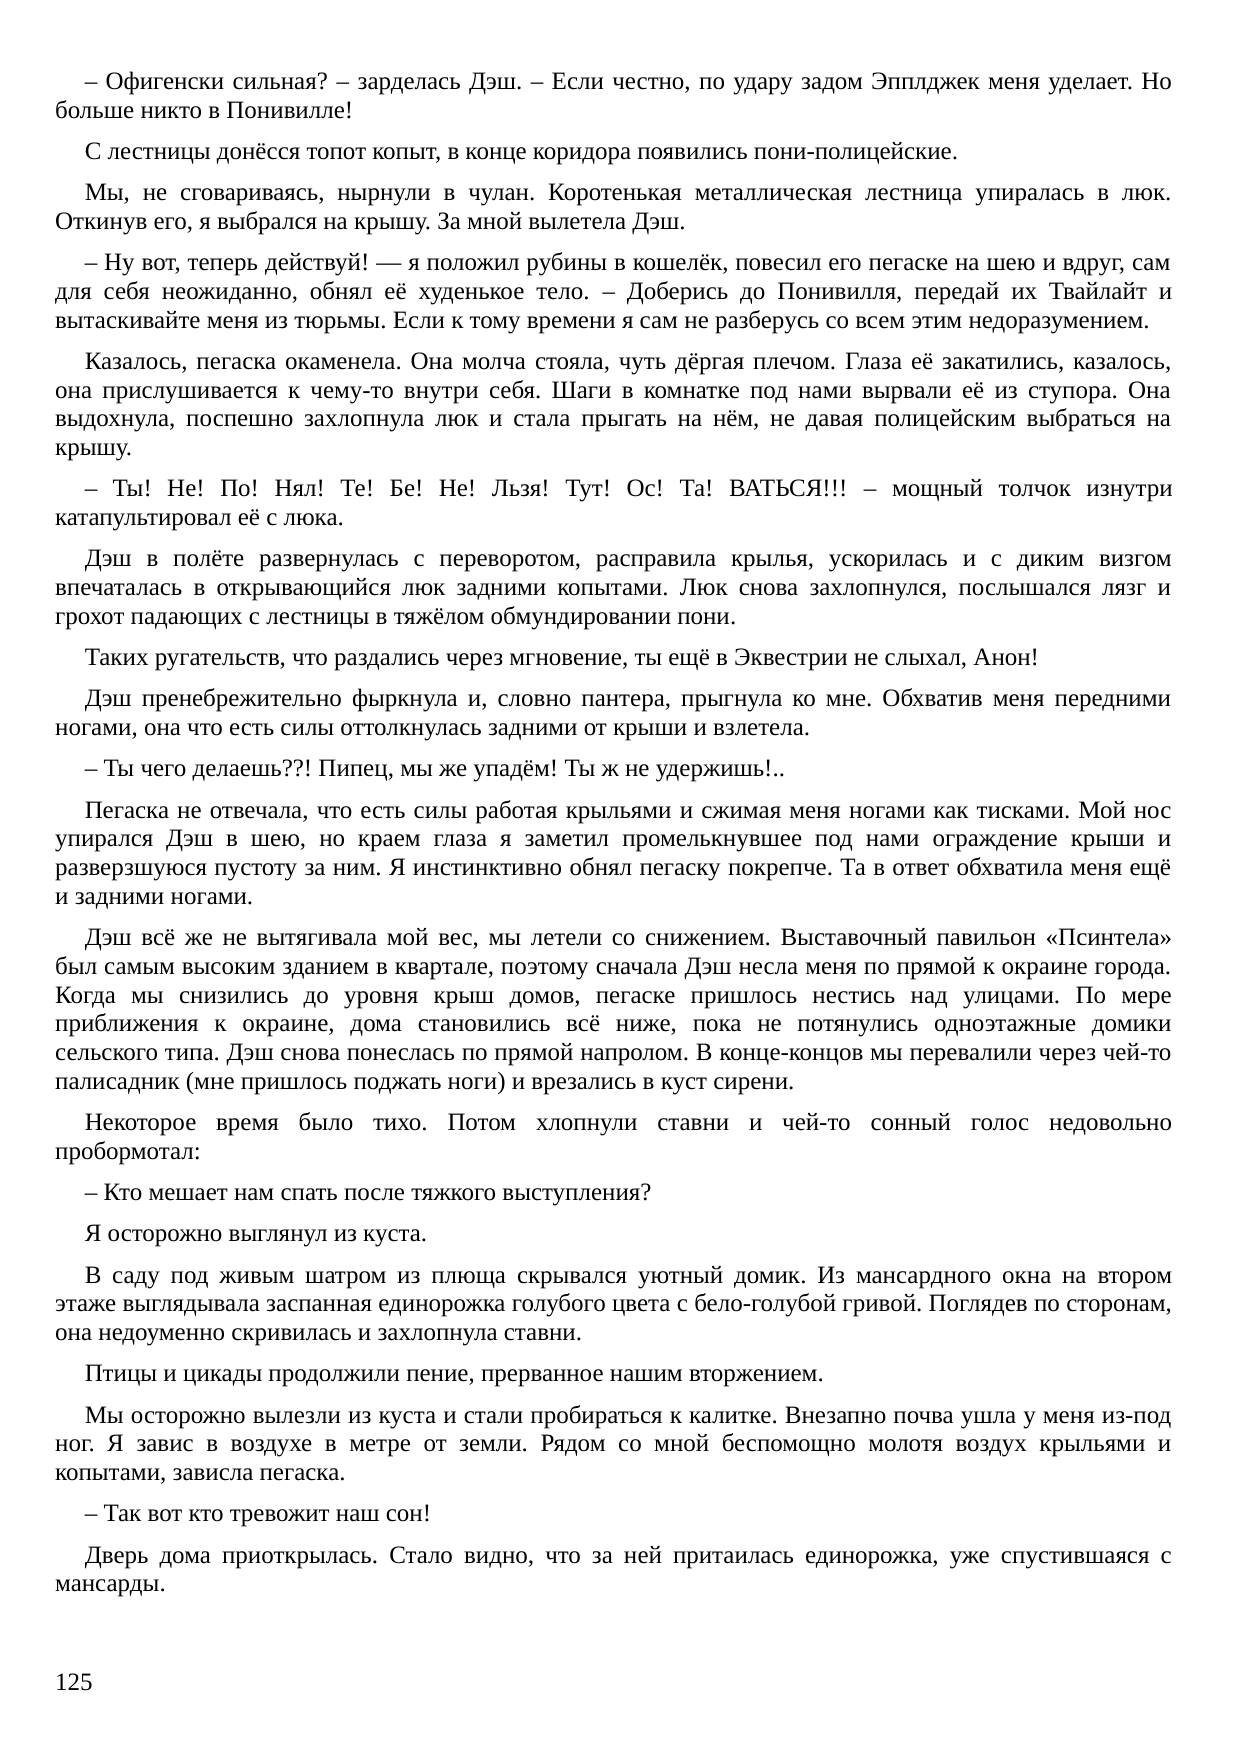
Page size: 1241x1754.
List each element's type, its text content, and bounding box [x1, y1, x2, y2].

text Дэш всё же не вытягивала мой вес, мы летели со снижением. Выставочный павильон «Псинтела» был самым высоким зданием в квартале, поэтому сначала Дэш несла меня по прямой к окраине города. Когда мы снизились до уровня крыш домов, пегаске пришлось нестись над улицами. По мере приближения к окраине, дома становились всё ниже, пока не потянулись одноэтажные домики сельского типа. Дэш снова понеслась по прямой напролом. В конце-концов мы перевалили через чей-то палисадник (мне пришлось поджать ноги) и врезались в куст сирени. [55, 922, 1173, 1095]
text Дверь дома приоткрылась. Стало видно, что за ней притаилась единорожка, уже спустившаяся с мансарды. [55, 1540, 1173, 1597]
text – Так вот кто тревожит наш сон! [55, 1498, 1173, 1527]
text Казалось, пегаска окаменела. Она молча стояла, чуть дёргая плечом. Глаза её закатились, казалось, она прислушивается к чему-то внутри себя. Шаги в комнатке под нами вырвали её из ступора. Она выдохнула, поспешно захлопнула люк и стала прыгать на нём, не давая полицейским выбраться на крышу. [55, 346, 1173, 461]
text С лестницы донёсся топот копыт, в конце коридора появились пони-полицейские. [55, 136, 1173, 165]
text Я осторожно выглянул из куста. [55, 1218, 1173, 1247]
text Пегаска не отвечала, что есть силы работая крыльями и сжимая меня ногами как тисками. Мой нос упирался Дэш в шею, но краем глаза я заметил промелькнувшее под нами ограждение крыши и разверзшуюся пустоту за ним. Я инстинктивно обнял пегаску покрепче. Та в ответ обхватила меня ещё и задними ногами. [55, 795, 1173, 910]
text В саду под живым шатром из плюща скрывался уютный домик. Из мансардного окна на втором этаже выглядывала заспанная единорожка голубого цвета с бело-голубой гривой. Поглядев по сторонам, она недоуменно скривилась и захлопнула ставни. [55, 1260, 1173, 1346]
text – Кто мешает нам спать после тяжкого выступления? [55, 1177, 1173, 1206]
text – Ты чего делаешь??! Пипец, мы же упадём! Ты ж не удержишь!.. [55, 753, 1173, 782]
text – Офигенски сильная? – зарделась Дэш. – Если честно, по удару задом Эпплджек меня уделает. Но больше никто в Понивилле! [55, 66, 1173, 123]
text Таких ругательств, что раздались через мгновение, ты ещё в Эквестрии не слыхал, Анон! [55, 642, 1173, 671]
text Мы осторожно вылезли из куста и стали пробираться к калитке. Внезапно почва ушла у меня из-под ног. Я завис в воздухе в метре от земли. Рядом со мной беспомощно молотя воздух крыльями и копытами, зависла пегаска. [55, 1400, 1173, 1486]
text Птицы и цикады продолжили пение, прерванное нашим вторжением. [55, 1358, 1173, 1387]
text Мы, не сговариваясь, нырнули в чулан. Коротенькая металлическая лестница упиралась в люк. Откинув его, я выбрался на крышу. За мной вылетела Дэш. [55, 177, 1173, 235]
text Дэш в полёте развернулась с переворотом, расправила крылья, ускорилась и с диким визгом впечаталась в открывающийся люк задними копытами. Люк снова захлопнулся, послышался лязг и грохот падающих с лестницы в тяжёлом обмундировании пони. [55, 543, 1173, 630]
text Дэш пренебрежительно фыркнула и, словно пантера, прыгнула ко мне. Обхватив меня передними ногами, она что есть силы оттолкнулась задними от крыши и взлетела. [55, 683, 1173, 741]
text – Ну вот, теперь действуй! — я положил рубины в кошелёк, повесил его пегаске на шею и вдруг, сам для себя неожиданно, обнял её худенькое тело. – Доберись до Понивилля, передай их Твайлайт и вытаскивайте меня из тюрьмы. Если к тому времени я сам не разберусь со всем этим недоразумением. [55, 247, 1173, 333]
text Некоторое время было тихо. Потом хлопнули ставни и чей-то сонный голос недовольно пробормотал: [55, 1107, 1173, 1165]
text – Ты! Не! По! Нял! Те! Бе! Не! Льзя! Тут! Ос! Та! ВАТЬСЯ!!! – мощный толчок изнутри катапультировал её с люка. [55, 473, 1173, 531]
